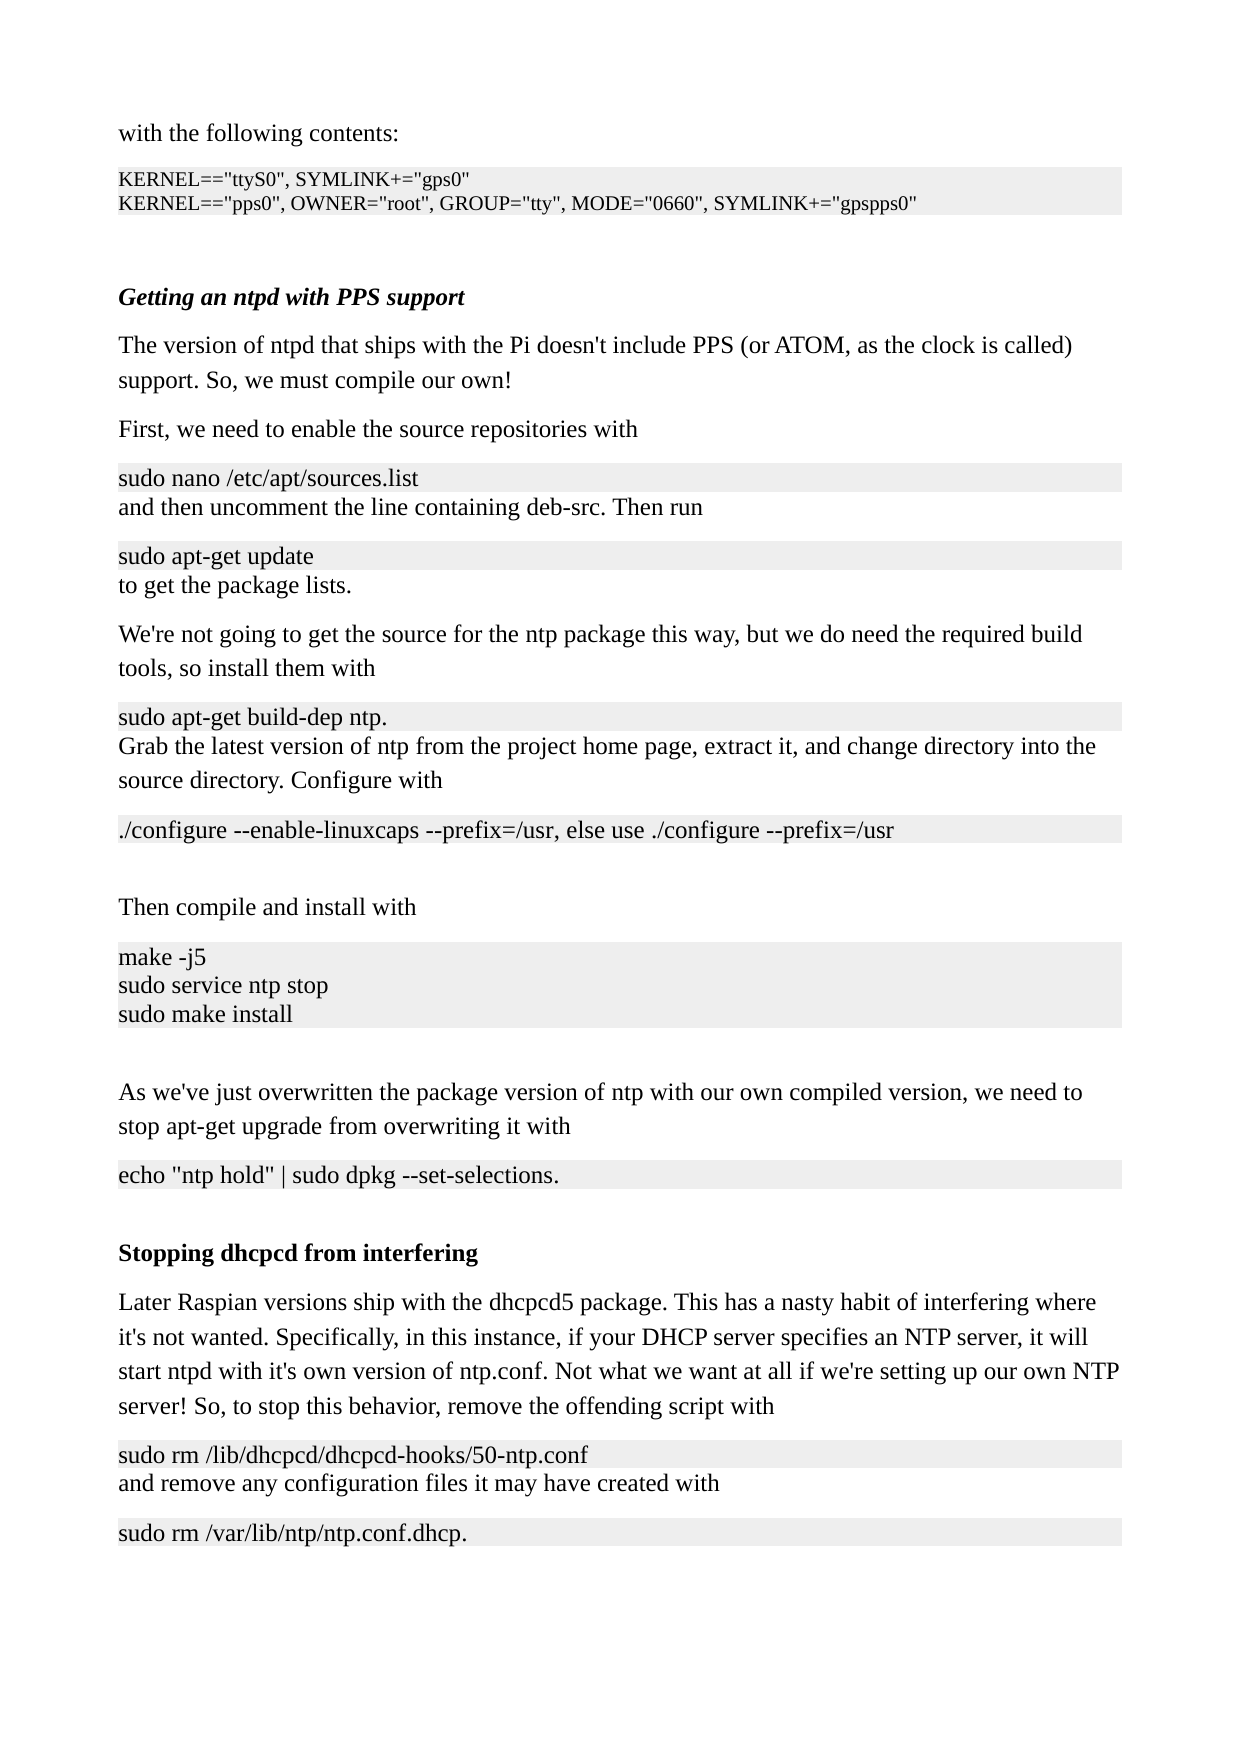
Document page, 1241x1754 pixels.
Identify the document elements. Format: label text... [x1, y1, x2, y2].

text First, we need to enable the source repositories with [118, 414, 1122, 443]
text and remove any configuration files it may have created with [118, 1468, 1122, 1497]
text ./configure --enable-linuxcaps --prefix=/usr, else use ./configure --prefix=/usr [118, 815, 1122, 843]
text As we've just overwritten the package version of ntp with our own compiled version, we need to stop apt-get upgrade from overwriting it with [118, 1077, 1122, 1140]
text sudo apt-get build-dep ntp. [118, 702, 1122, 731]
text sudo rm /var/lib/ntp/ntp.conf.dhcp. [118, 1518, 1122, 1546]
text sudo make install [118, 999, 1122, 1028]
text Later Raspian versions ship with the dhcpcd5 package. This has a nasty habit of interfering where it's not wanted. Specifically, in this instance, if your DHCP server specifies an NTP server, it will start ntpd with it's own version of ntp.conf. Not what we want at all if we're setting up our own NTP server! So, to stop this behavior, remove the offending script with [118, 1287, 1122, 1419]
text We're not going to get the source for the ntp package this way, but we do need the required build tools, so install them with [118, 619, 1122, 682]
text sudo nano /etc/apt/sources.list [118, 463, 1122, 492]
text with the following contents: [118, 118, 1122, 147]
text Stopping dhcpcd from interfering [118, 1238, 1122, 1267]
text and then uncomment the line containing deb-src. Then run [118, 492, 1122, 521]
text to get the package lists. [118, 570, 1122, 598]
text The version of ntpd that ships with the Pi doesn't include PPS (or ATOM, as the clock is called) support. So, we must compile our own! [118, 331, 1122, 394]
text Then compile and install with [118, 892, 1122, 921]
text echo "ntp hold" | sudo dpkg --set-selections. [118, 1160, 1122, 1189]
text sudo rm /lib/dhcpcd/dhcpcd-hooks/50-ntp.conf [118, 1440, 1122, 1468]
text KERNEL=="ttyS0", SYMLINK+="gps0" [118, 167, 1122, 191]
text sudo apt-get update [118, 541, 1122, 570]
text Getting an ntpd with PPS support [118, 282, 1122, 310]
text make -j5 [118, 942, 1122, 970]
text sudo service ntp stop [118, 970, 1122, 999]
text Grab the latest version of ntp from the project home page, extract it, and change directory into the source directory. Configure with [118, 731, 1122, 794]
text KERNEL=="pps0", OWNER="root", GROUP="tty", MODE="0660", SYMLINK+="gpspps0" [118, 191, 1122, 215]
